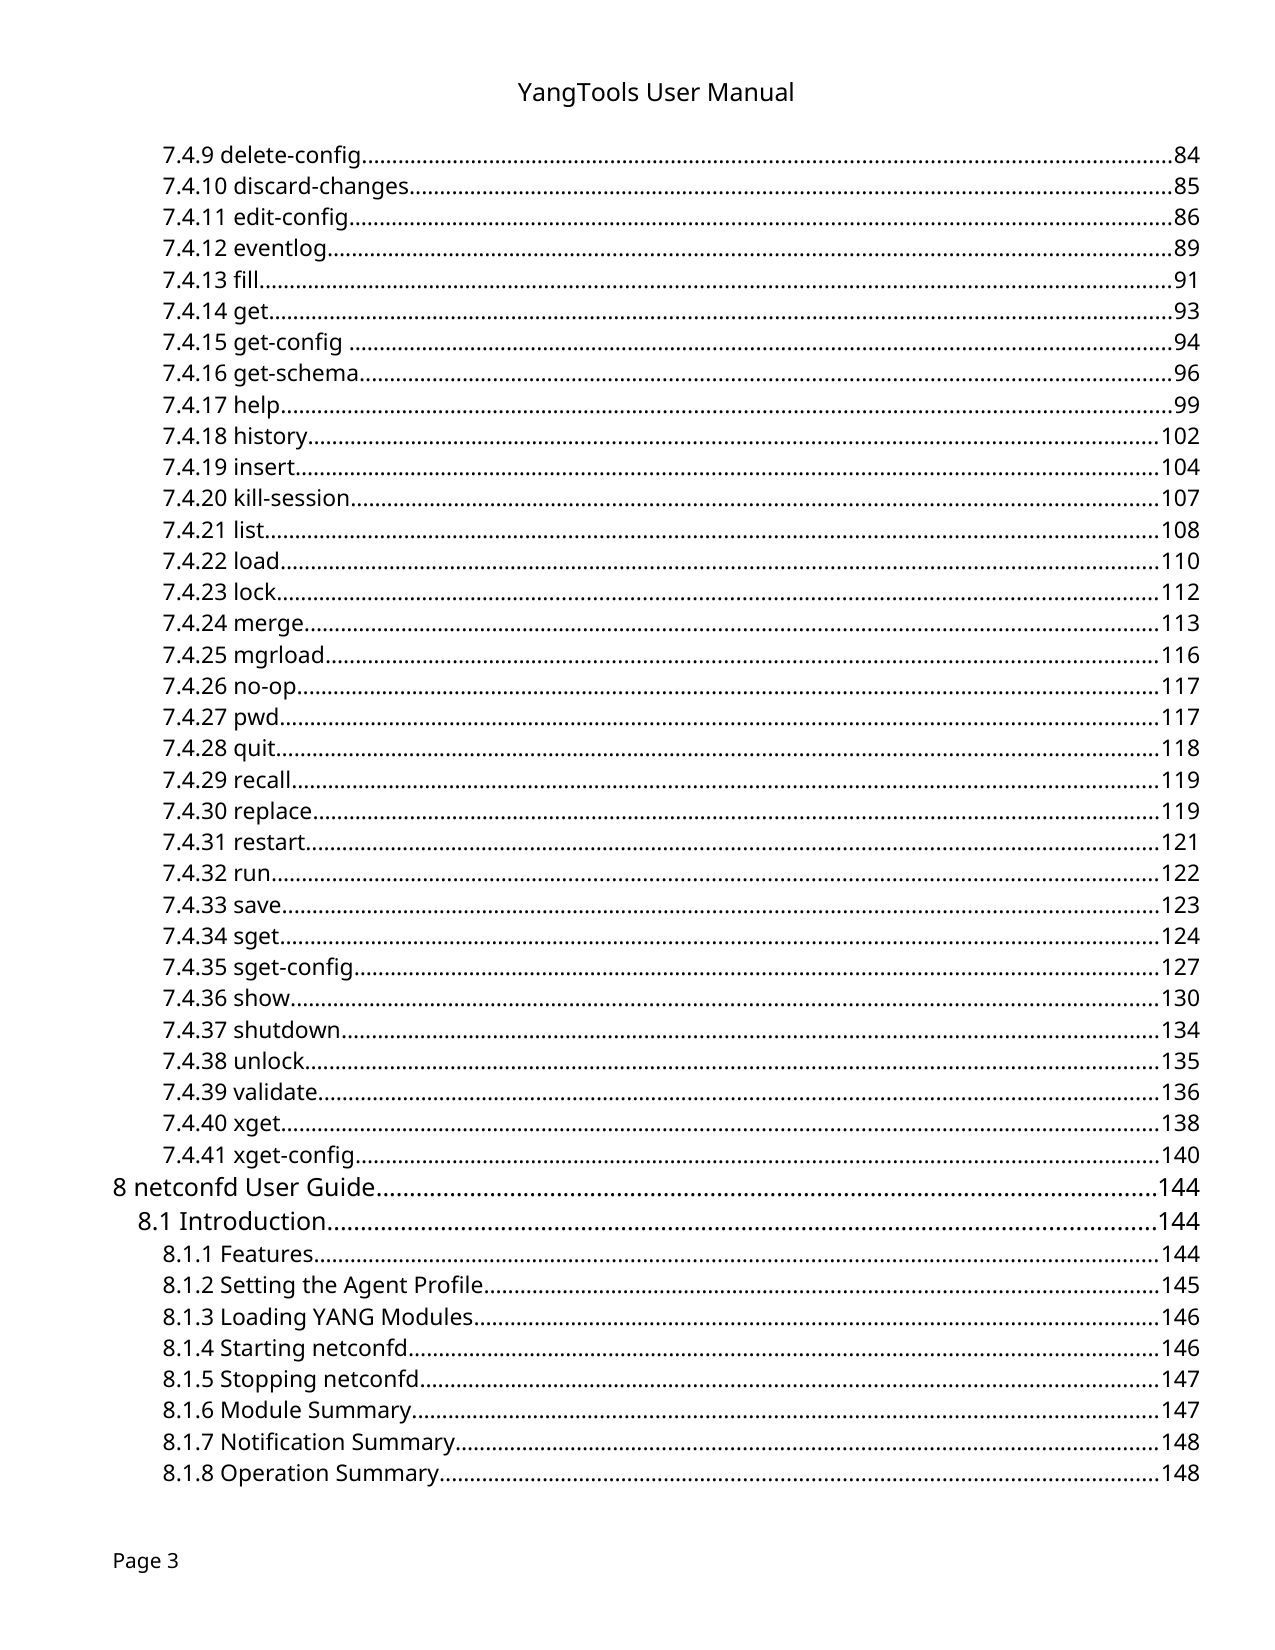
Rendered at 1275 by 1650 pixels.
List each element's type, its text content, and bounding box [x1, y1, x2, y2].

text 7.4.34 sget 124 [162, 920, 1200, 951]
text 8.1.4 Starting netconfd 146 [162, 1332, 1200, 1363]
text 7.4.17 help 99 [162, 388, 1200, 420]
text 7.4.31 restart 121 [162, 826, 1200, 857]
text 7.4.36 show 130 [162, 982, 1200, 1013]
text 7.4.39 validate 136 [162, 1076, 1200, 1107]
text 7.4.24 merge 113 [162, 607, 1200, 638]
text 7.4.15 get-config 94 [162, 326, 1200, 357]
text 7.4.11 edit-config 86 [162, 201, 1200, 232]
text 8.1 Introduction 144 [137, 1204, 1200, 1238]
text 7.4.10 discard-changes 85 [162, 170, 1200, 201]
text 8.1.7 Notification Summary 148 [162, 1425, 1200, 1457]
text 7.4.19 insert 104 [162, 451, 1200, 482]
text 7.4.20 kill-session 107 [162, 482, 1200, 513]
text 7.4.32 run 122 [162, 857, 1200, 888]
text 7.4.14 get 93 [162, 295, 1200, 326]
text 8 netconfd User Guide 144 [112, 1170, 1200, 1204]
text 7.4.28 quit 118 [162, 732, 1200, 763]
text 8.1.1 Features 144 [162, 1238, 1200, 1269]
text 7.4.35 sget-config 127 [162, 951, 1200, 982]
text 8.1.2 Setting the Agent Profile 145 [162, 1269, 1200, 1300]
text 8.1.3 Loading YANG Modules 146 [162, 1300, 1200, 1332]
text 7.4.21 list 108 [162, 513, 1200, 545]
text 7.4.30 replace 119 [162, 795, 1200, 826]
text 7.4.38 unlock 135 [162, 1045, 1200, 1076]
text 7.4.37 shutdown 134 [162, 1013, 1200, 1045]
text 7.4.23 lock 112 [162, 576, 1200, 607]
text 8.1.6 Module Summary 147 [162, 1394, 1200, 1425]
text 7.4.18 history 102 [162, 420, 1200, 451]
text 7.4.16 get-schema 96 [162, 357, 1200, 388]
text 7.4.26 no-op 117 [162, 670, 1200, 701]
text 7.4.12 eventlog 89 [162, 232, 1200, 263]
text 7.4.13 fill 91 [162, 263, 1200, 295]
text 7.4.27 pwd 117 [162, 701, 1200, 732]
text 7.4.22 load 110 [162, 545, 1200, 576]
text 7.4.33 save 123 [162, 888, 1200, 920]
text 7.4.25 mgrload 116 [162, 638, 1200, 670]
text 8.1.5 Stopping netconfd 147 [162, 1363, 1200, 1394]
text 7.4.29 recall 119 [162, 763, 1200, 795]
text 7.4.40 xget 138 [162, 1107, 1200, 1138]
text 7.4.41 xget-config 140 [162, 1138, 1200, 1170]
text 8.1.8 Operation Summary 148 [162, 1457, 1200, 1488]
text 7.4.9 delete-config 84 [162, 138, 1200, 170]
